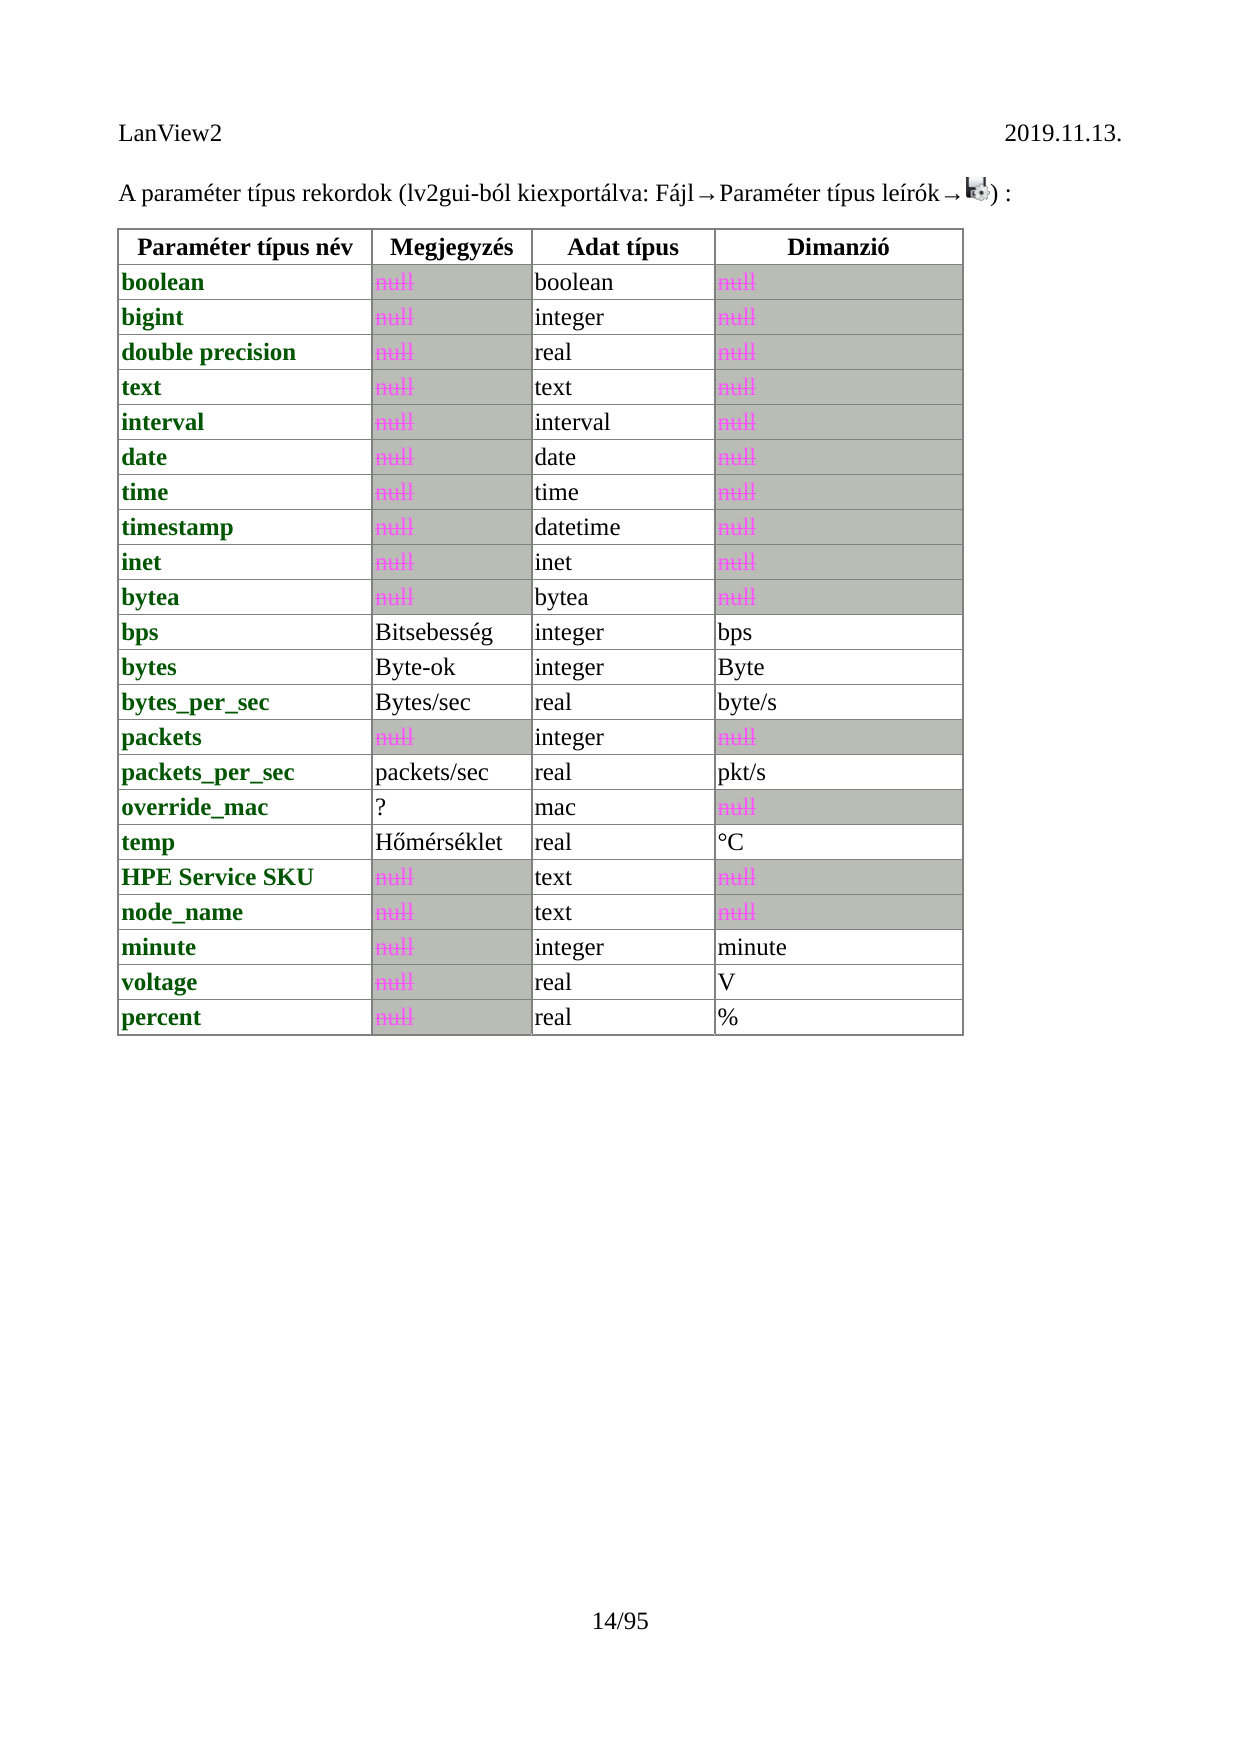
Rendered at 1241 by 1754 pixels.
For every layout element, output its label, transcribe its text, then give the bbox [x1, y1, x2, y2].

table_cell minute [716, 930, 962, 964]
table_cell integer [533, 615, 714, 649]
table_cell null [373, 510, 531, 544]
table_cell real [533, 965, 714, 999]
table_cell mac [533, 790, 714, 824]
table_cell null [373, 930, 531, 964]
table_cell °C [716, 825, 962, 859]
table_cell null [373, 265, 531, 299]
table_cell V [716, 965, 962, 999]
table_cell double precision [119, 335, 371, 369]
table_cell override_mac [119, 790, 371, 824]
table_cell temp [119, 825, 371, 859]
table_cell null [373, 720, 531, 754]
table_cell bytes [119, 650, 371, 684]
table_cell null [716, 545, 962, 579]
table_cell null [716, 895, 962, 929]
table_cell null [373, 860, 531, 894]
table_cell % [716, 1000, 962, 1034]
table_cell null [716, 580, 962, 614]
table_cell null [373, 440, 531, 474]
table_cell null [716, 300, 962, 334]
table_cell null [716, 405, 962, 439]
table_cell integer [533, 930, 714, 964]
table_cell datetime [533, 510, 714, 544]
table_cell integer [533, 650, 714, 684]
table_cell null [373, 370, 531, 404]
table_cell text [119, 370, 371, 404]
table_cell null [373, 965, 531, 999]
table_cell timestamp [119, 510, 371, 544]
table_cell ? [373, 790, 531, 824]
table_cell integer [533, 720, 714, 754]
table_cell boolean [119, 265, 371, 299]
table_cell null [373, 300, 531, 334]
table_cell bytes_per_sec [119, 685, 371, 719]
table_cell bps [716, 615, 962, 649]
table_cell date [533, 440, 714, 474]
table_cell date [119, 440, 371, 474]
table_cell packets_per_sec [119, 755, 371, 789]
table_cell Bytes/sec [373, 685, 531, 719]
table_cell null [373, 405, 531, 439]
table_cell HPE Service SKU [119, 860, 371, 894]
table_cell voltage [119, 965, 371, 999]
table_header Paraméter típus név [119, 230, 371, 264]
table_cell null [373, 580, 531, 614]
table_cell integer [533, 300, 714, 334]
table_cell inet [119, 545, 371, 579]
table_cell null [716, 335, 962, 369]
table_header Megjegyzés [373, 230, 531, 264]
picture [965, 177, 990, 202]
text A paraméter típus rekordok (lv2gui-ból kiexportálva: Fájl→Paraméter típus leírók→) : [118, 177, 1122, 207]
table_cell percent [119, 1000, 371, 1034]
table_cell node_name [119, 895, 371, 929]
table_cell real [533, 335, 714, 369]
table_cell null [716, 860, 962, 894]
table_cell text [533, 895, 714, 929]
table_cell null [373, 1000, 531, 1034]
table_cell Bitsebesség [373, 615, 531, 649]
table_cell Byte-ok [373, 650, 531, 684]
table_cell bigint [119, 300, 371, 334]
table_cell bytea [119, 580, 371, 614]
table_cell boolean [533, 265, 714, 299]
table_cell time [119, 475, 371, 509]
table_cell bps [119, 615, 371, 649]
table_cell pkt/s [716, 755, 962, 789]
table_cell null [716, 440, 962, 474]
table_header Dimanzió [716, 230, 962, 264]
table_cell text [533, 370, 714, 404]
table_cell null [373, 335, 531, 369]
table_cell null [716, 265, 962, 299]
table_cell null [373, 895, 531, 929]
table_cell inet [533, 545, 714, 579]
table_cell minute [119, 930, 371, 964]
table_cell time [533, 475, 714, 509]
table_cell real [533, 825, 714, 859]
table_cell null [373, 475, 531, 509]
table_cell Hőmérséklet [373, 825, 531, 859]
table_cell null [716, 370, 962, 404]
table_cell real [533, 755, 714, 789]
table_cell interval [119, 405, 371, 439]
table_cell null [716, 790, 962, 824]
table_cell real [533, 1000, 714, 1034]
table_cell null [716, 510, 962, 544]
table_cell byte/s [716, 685, 962, 719]
table_cell null [716, 720, 962, 754]
table_header Adat típus [533, 230, 714, 264]
table_cell packets/sec [373, 755, 531, 789]
table_cell real [533, 685, 714, 719]
table_cell Byte [716, 650, 962, 684]
table_cell packets [119, 720, 371, 754]
table_cell null [373, 545, 531, 579]
table_cell interval [533, 405, 714, 439]
table_cell null [716, 475, 962, 509]
table_cell text [533, 860, 714, 894]
table_cell bytea [533, 580, 714, 614]
